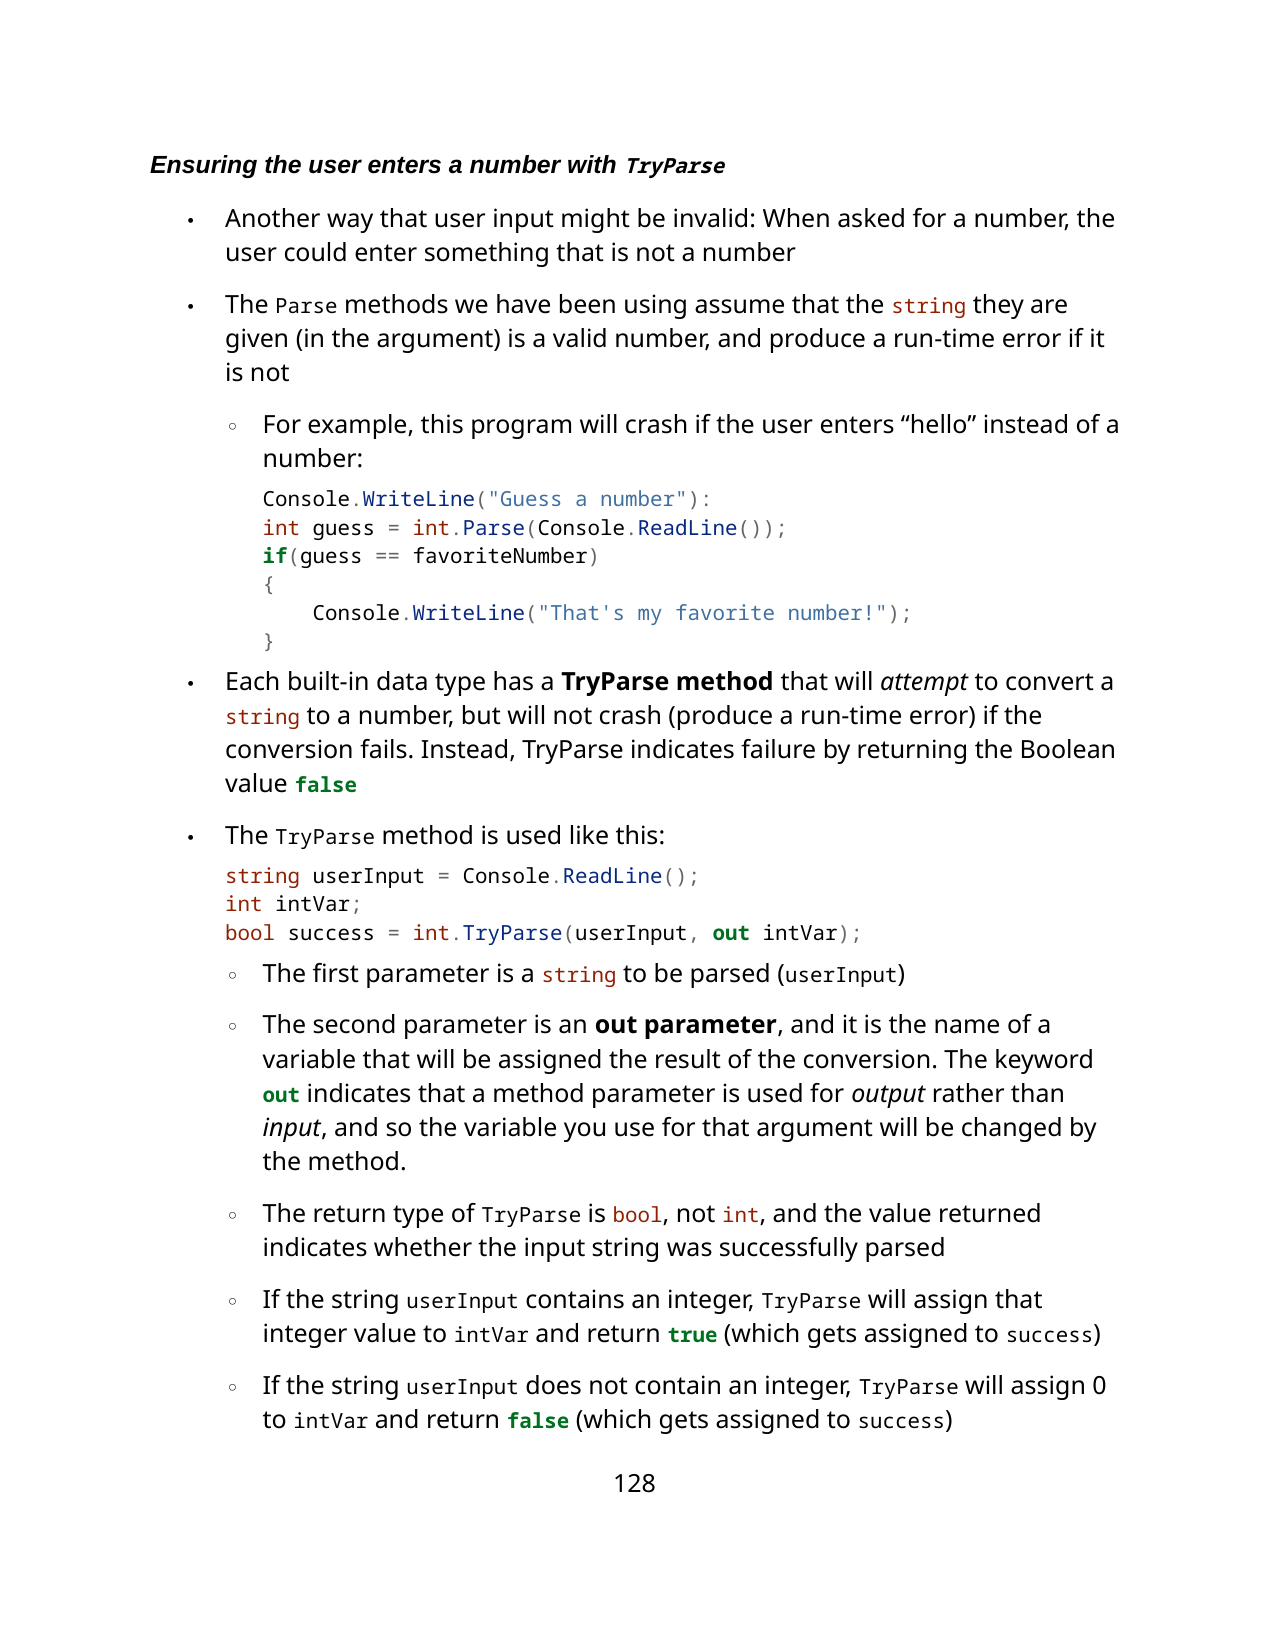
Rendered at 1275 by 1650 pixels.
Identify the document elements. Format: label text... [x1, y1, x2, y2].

list int intVar; [187, 889, 1125, 918]
subtitle Ensuring the user enters a number with TryParse [150, 150, 1125, 179]
list For example, this program will crash if the user enters “hello” instead of a number: [225, 407, 1125, 475]
list The Parse methods we have been using assume that the string they are given (in the argument) is a valid number, and produce a run-time error if it is not [187, 287, 1125, 389]
list The first parameter is a string to be parsed (userInput) [225, 955, 1125, 989]
list string userInput = Console.ReadLine(); [187, 861, 1125, 889]
list The second parameter is an out parameter, and it is the name of a variable that will be assigned the result of the conversion. The keyword out indicates that a method parameter is used for output rather than input, and so the variable you use for that argument will be changed by the method. [225, 1007, 1125, 1177]
list } [225, 626, 1125, 655]
list The return type of TryParse is bool, not int, and the value returned indicates whether the input string was successfully parsed [225, 1195, 1125, 1263]
list Console.WriteLine("Guess a number"): [225, 484, 1125, 513]
list { [225, 569, 1125, 598]
list If the string userInput contains an integer, TryParse will assign that integer value to intVar and return true (which gets assigned to success) [225, 1281, 1125, 1349]
list Another way that user input might be invalid: When asked for a number, the user could enter something that is not a number [187, 201, 1125, 269]
list int guess = int.Parse(Console.ReadLine()); [225, 513, 1125, 541]
list If the string userInput does not contain an integer, TryParse will assign 0 to intVar and return false (which gets assigned to success) [225, 1367, 1125, 1436]
list Each built-in data type has a TryParse method that will attempt to convert a string to a number, but will not crash (produce a run-time error) if the conversion fails. Instead, TryParse indicates failure by returning the Boolean value false [187, 664, 1125, 800]
list bool success = int.TryParse(userInput, out intVar); [187, 918, 1125, 946]
list if(guess == favoriteNumber) [225, 541, 1125, 569]
list The TryParse method is used like this: [187, 818, 1125, 852]
list Console.WriteLine("That's my favorite number!"); [225, 598, 1125, 626]
